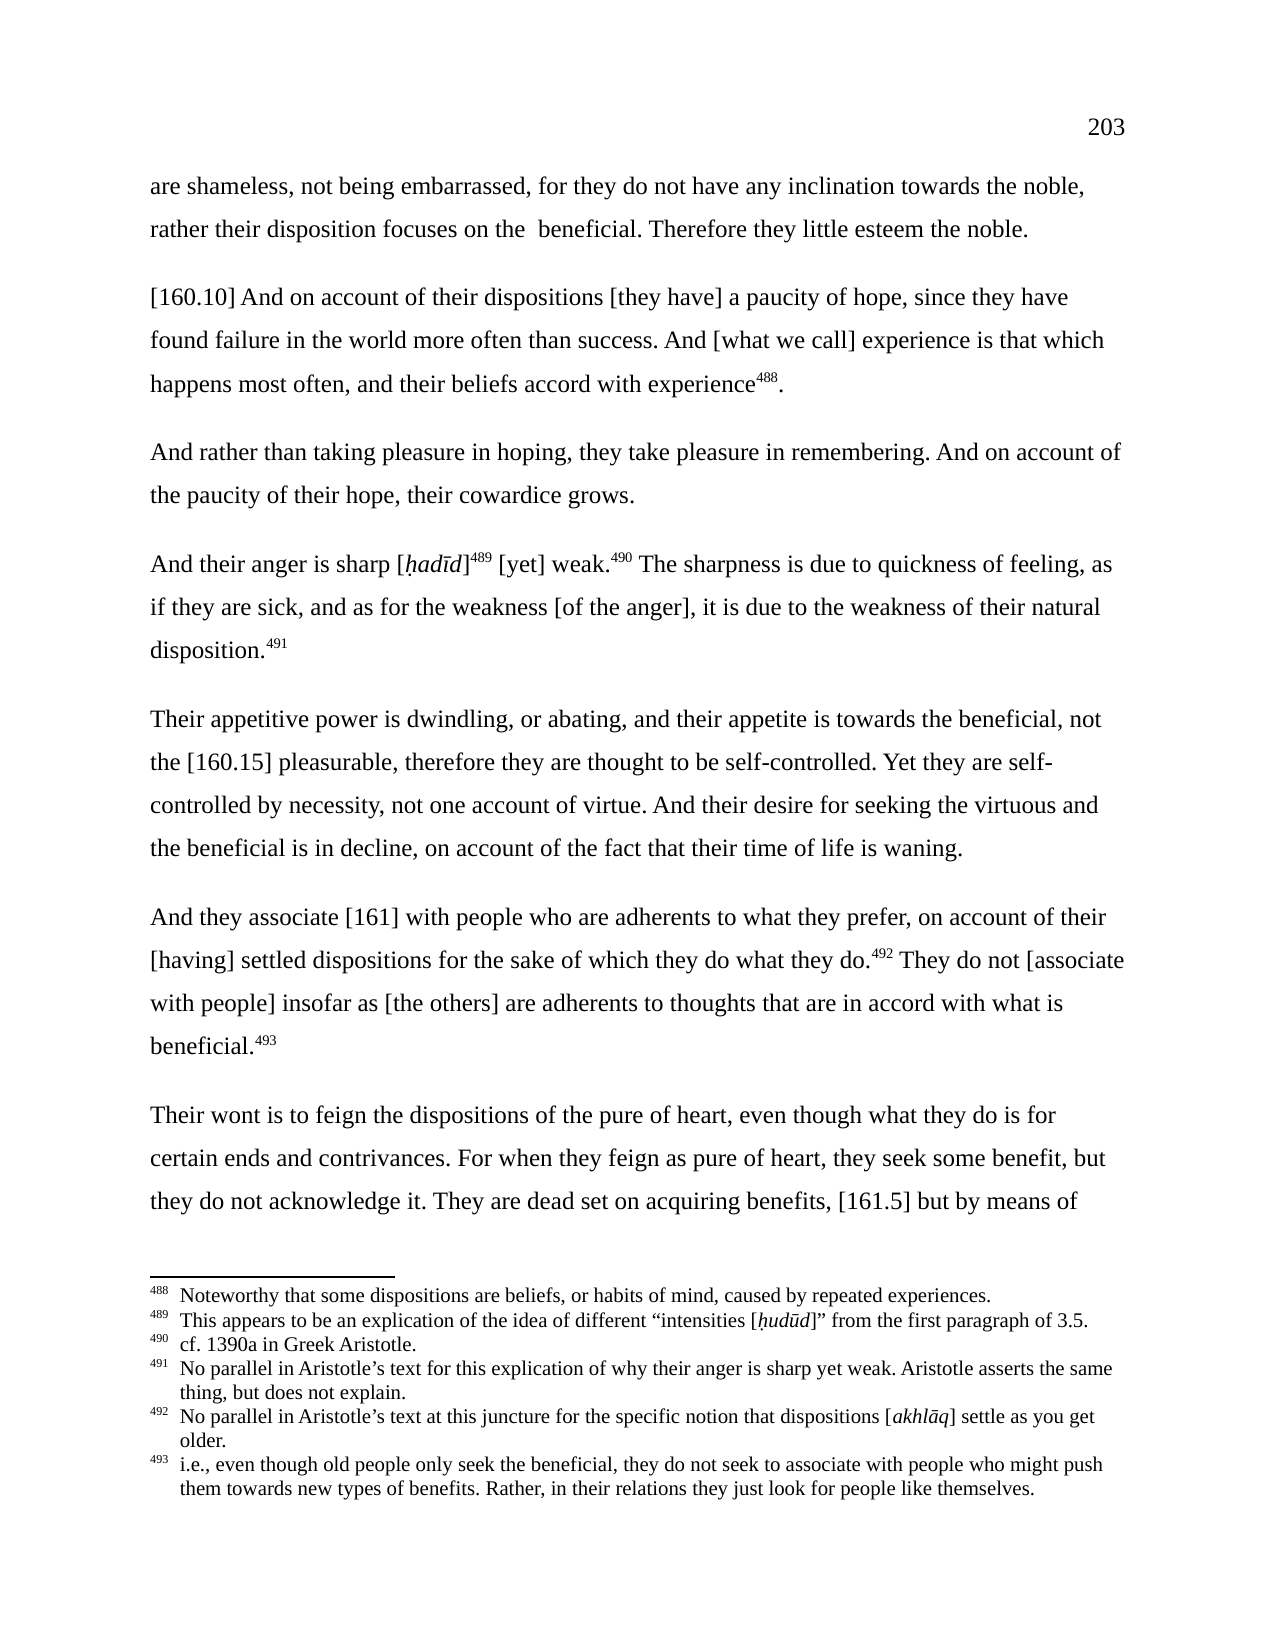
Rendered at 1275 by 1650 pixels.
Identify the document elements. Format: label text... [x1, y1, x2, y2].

text No parallel in Aristotle’s text for this explication of why their anger is sharp yet weak. Aristotle asserts the same thing, but does not explain. [150, 1356, 1125, 1404]
text [160.10] And on account of their dispositions [they have] a paucity of hope, since they have found failure in the world more often than success. And [what we call] experience is that which happens most often, and their beliefs accord with experience. [150, 282, 1125, 397]
text are shameless, not being embarrassed, for they do not have any inclination towards the noble, rather their disposition focuses on the beneficial. Therefore they little esteem the noble. [150, 171, 1125, 243]
text And their anger is sharp [ḥadīd] [yet] weak. The sharpness is due to quickness of feeling, as if they are sick, and as for the weakness [of the anger], it is due to the weakness of their natural disposition. [150, 549, 1125, 664]
text Their appetitive power is dwindling, or abating, and their appetite is towards the beneficial, not the [160.15] pleasurable, therefore they are thought to be self-controlled. Yet they are self-controlled by necessity, not one account of virtue. And their desire for seeking the virtuous and the beneficial is in decline, on account of the fact that their time of life is waning. [150, 704, 1125, 862]
text And rather than taking pleasure in hoping, they take pleasure in remembering. And on account of the paucity of their hope, their cowardice grows. [150, 437, 1125, 509]
text This appears to be an explication of the idea of different “intensities [ḥudūd]” from the first paragraph of 3.5. [150, 1307, 1125, 1332]
text No parallel in Aristotle’s text at this juncture for the specific notion that dispositions [akhlāq] settle as you get older. [150, 1404, 1125, 1452]
text Noteworthy that some dispositions are beliefs, or habits of mind, caused by repeated experiences. [150, 1283, 1125, 1307]
text And they associate [161] with people who are adherents to what they prefer, on account of their [having] settled dispositions for the sake of which they do what they do. They do not [associate with people] insofar as [the others] are adherents to thoughts that are in accord with what is beneficial. [150, 902, 1125, 1060]
text i.e., even though old people only seek the beneficial, they do not seek to associate with people who might push them towards new types of benefits. Rather, in their relations they just look for people like themselves. [150, 1452, 1125, 1500]
text cf. 1390a in Greek Aristotle. [150, 1332, 1125, 1356]
text Their wont is to feign the dispositions of the pure of heart, even though what they do is for certain ends and contrivances. For when they feign as pure of heart, they seek some benefit, but they do not acknowledge it. They are dead set on acquiring benefits, [161.5] but by means of [150, 1100, 1125, 1215]
